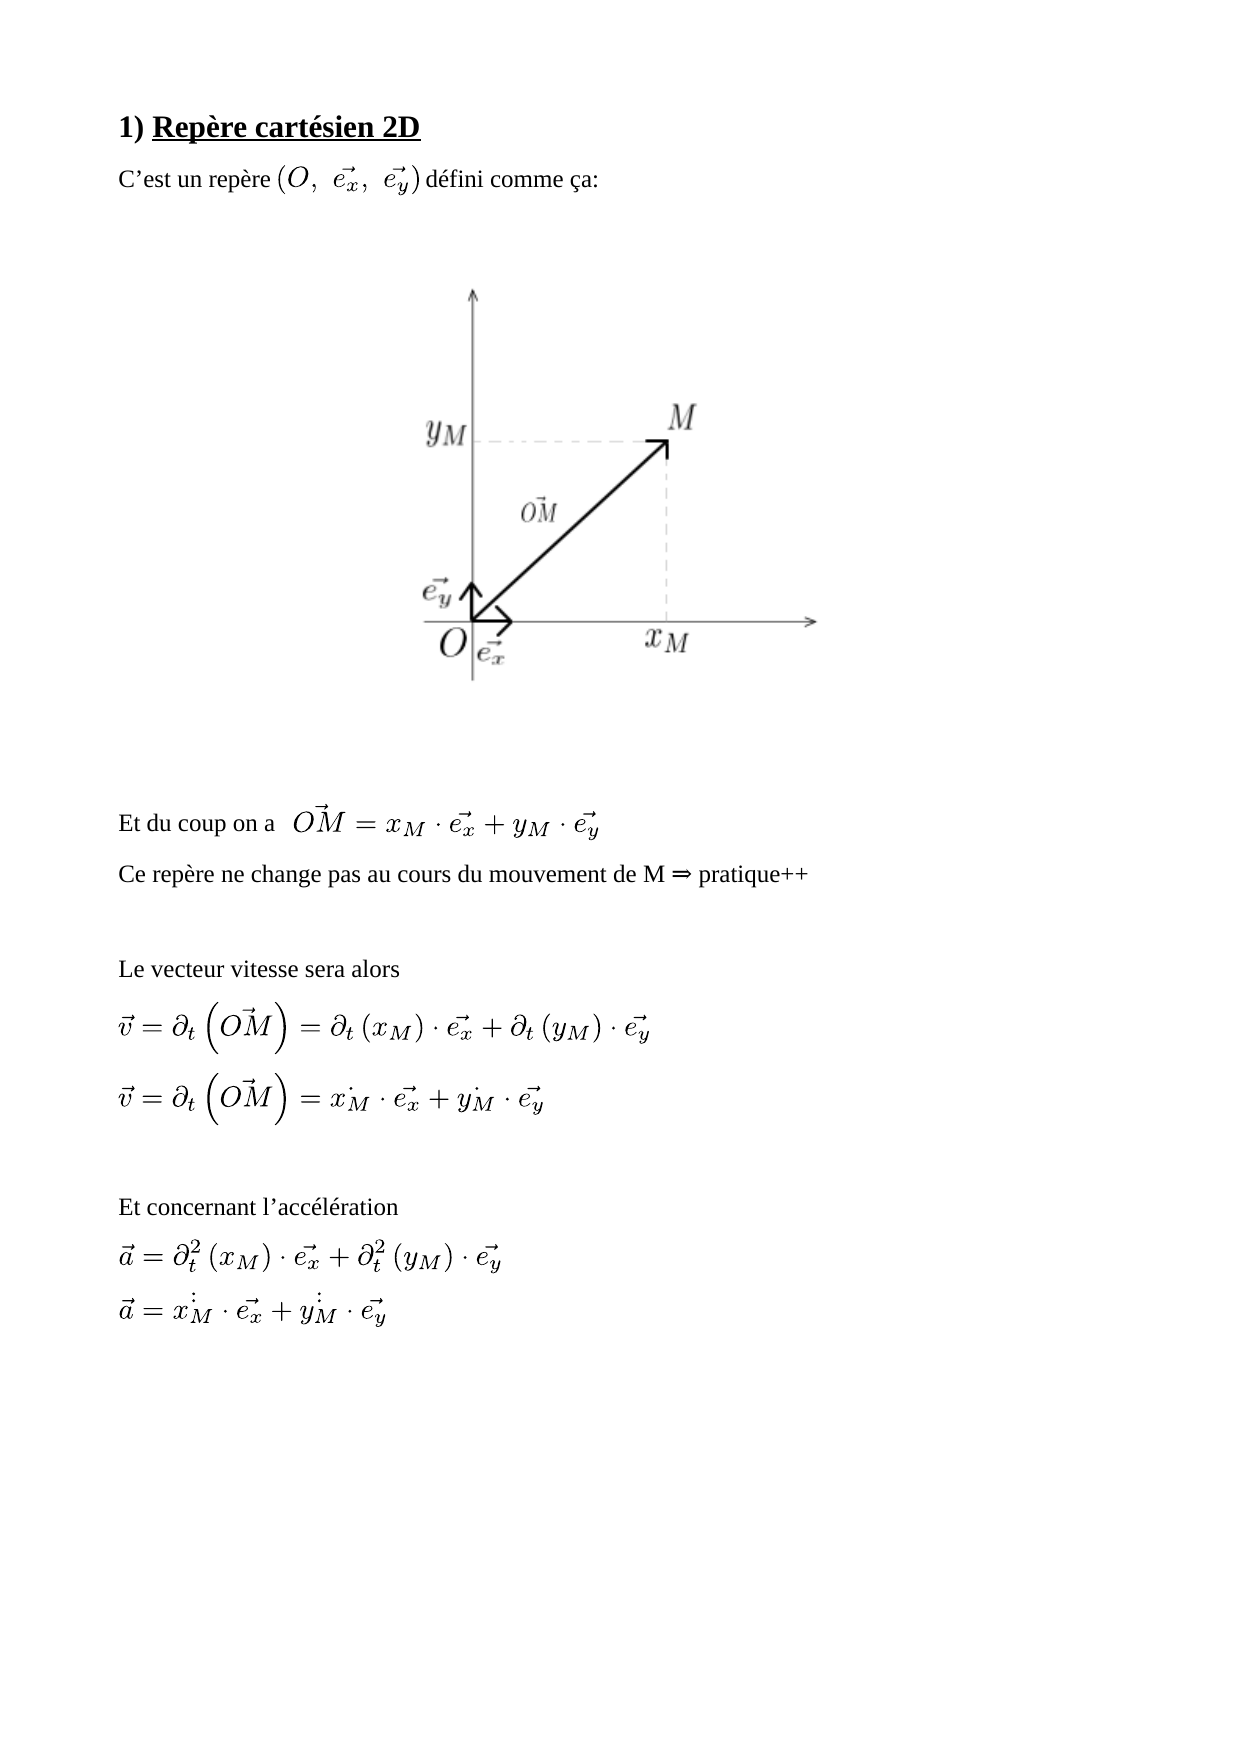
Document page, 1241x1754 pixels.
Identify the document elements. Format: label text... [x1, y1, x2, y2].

picture [381, 261, 860, 720]
text C’est un repère défini comme ça: [118, 164, 1122, 195]
text Le vecteur vitesse sera alors [118, 954, 1122, 983]
text [327, 804, 1122, 840]
text Et concernant l’accélération [118, 1192, 1122, 1220]
text Ce repère ne change pas au cours du mouvement de M ⇒ pratique++ [118, 859, 1122, 888]
text Et du coup on a [118, 804, 588, 840]
text 1) Repère cartésien 2D [118, 108, 1122, 144]
